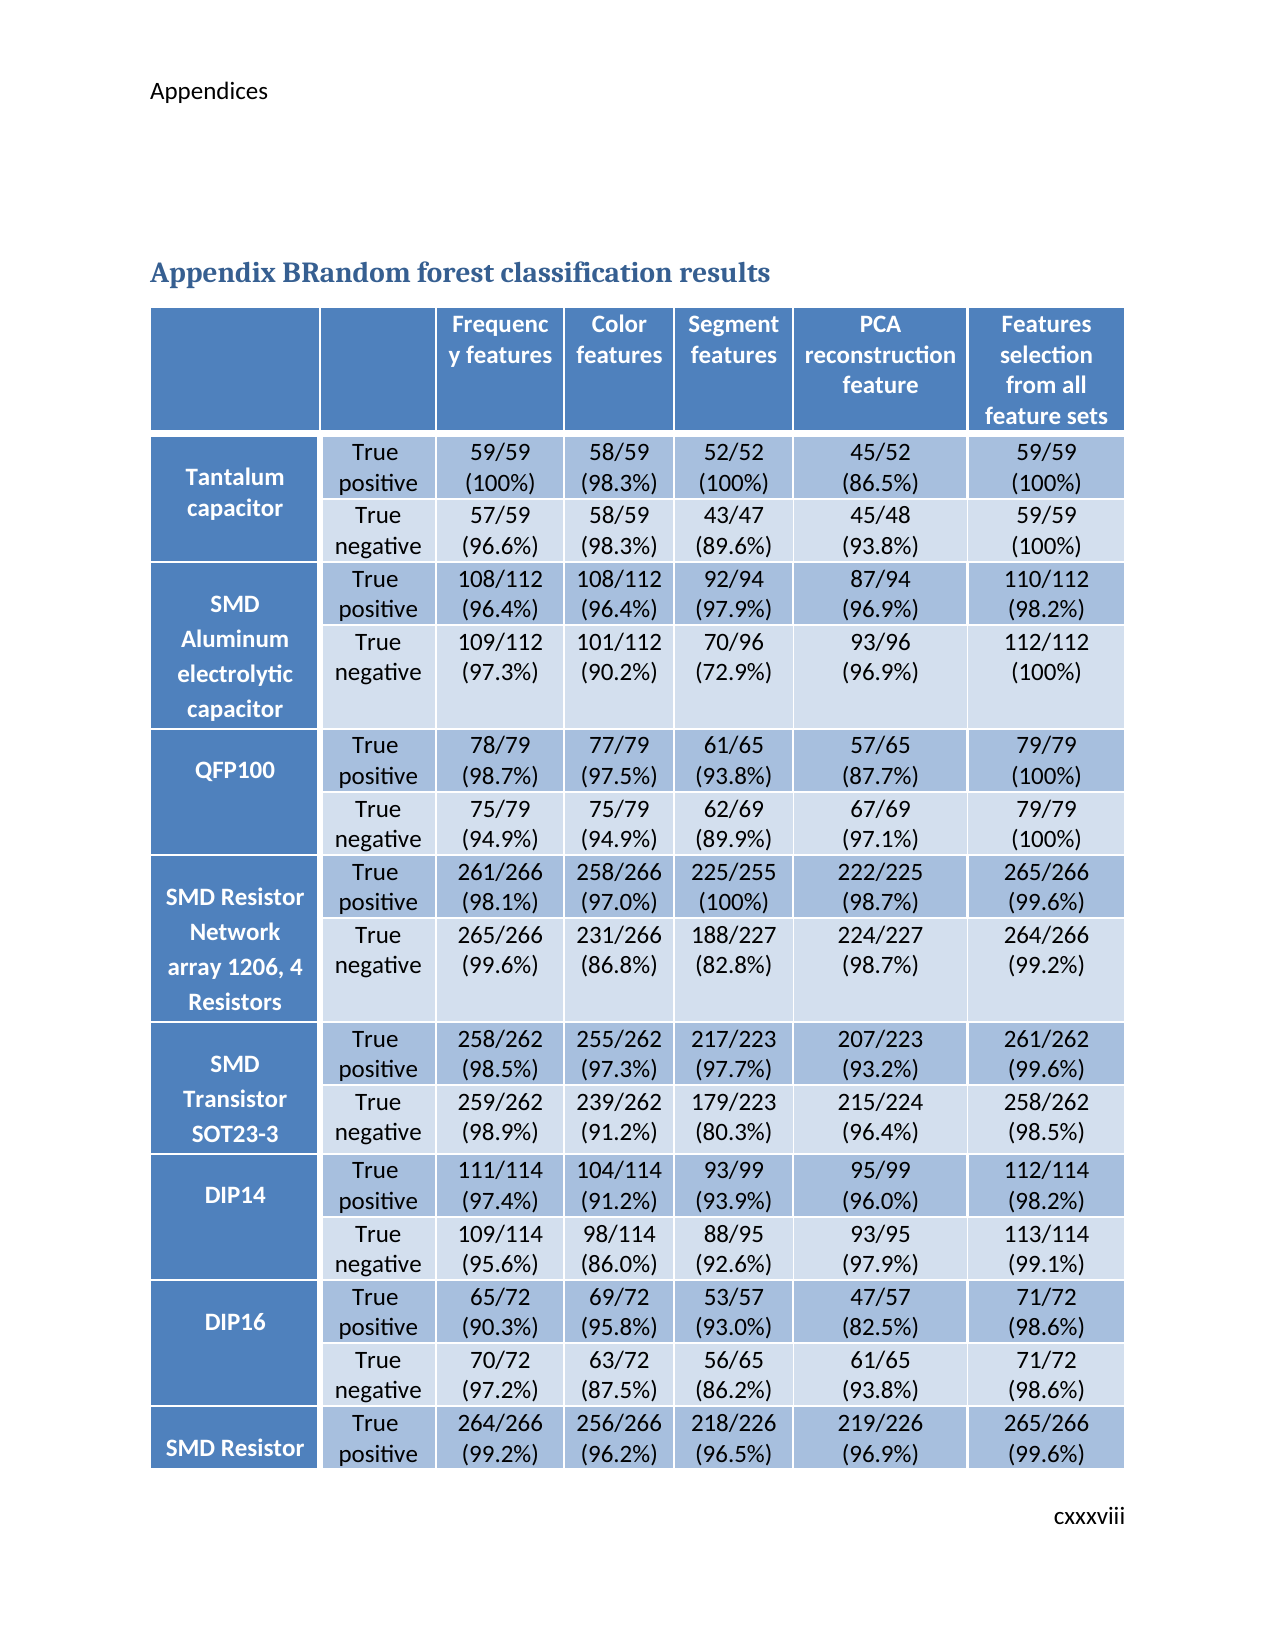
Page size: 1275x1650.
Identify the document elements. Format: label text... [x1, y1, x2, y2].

table_cell 58/59 (98.3%) [565, 500, 673, 561]
table_cell True positive [323, 437, 435, 498]
table_cell 65/72 (90.3%) [437, 1281, 563, 1342]
table_cell True positive [323, 730, 435, 791]
table_cell 63/72 (87.5%) [565, 1344, 673, 1405]
table_cell 259/262 (98.9%) [437, 1086, 563, 1153]
table_cell 219/226 (96.9%) [794, 1407, 966, 1468]
table_cell 62/69 (89.9%) [675, 793, 793, 854]
table_cell 58/59 (98.3%) [565, 437, 673, 498]
table_cell 70/72 (97.2%) [437, 1344, 563, 1405]
list Random forest classification results [150, 256, 1125, 289]
table_cell SMD Aluminum electrolytic capacitor [151, 563, 317, 728]
table_header Frequency features [437, 308, 563, 430]
table_cell True negative [323, 1086, 435, 1153]
table_cell DIP16 [151, 1281, 317, 1405]
table_cell 61/65 (93.8%) [675, 730, 792, 791]
table_cell True positive [323, 1281, 435, 1342]
table_cell 87/94 (96.9%) [794, 563, 966, 624]
table_cell 258/262 (98.5%) [437, 1023, 563, 1084]
table_cell SMD Resistor Network array 1206, 4 Resistors [151, 856, 317, 1021]
table_cell True negative [323, 500, 435, 561]
table_cell 108/112 (96.4%) [437, 563, 563, 624]
table_cell SMD Transistor SOT23-3 [151, 1023, 317, 1153]
table_cell 98/114 (86.0%) [565, 1218, 673, 1279]
table_cell 79/79 (100%) [969, 730, 1124, 791]
table_cell 113/114 (99.1%) [968, 1218, 1124, 1279]
table_cell True positive [323, 1023, 435, 1084]
table_cell 110/112 (98.2%) [969, 563, 1124, 624]
table_cell 188/227 (82.8%) [675, 919, 793, 1021]
table_cell 264/266 (99.2%) [437, 1407, 563, 1468]
table_cell 217/223 (97.7%) [675, 1023, 792, 1084]
table_cell 258/266 (97.0%) [565, 856, 673, 917]
table_cell 179/223 (80.3%) [675, 1086, 793, 1153]
table_cell 231/266 (86.8%) [565, 919, 673, 1021]
table_cell 45/48 (93.8%) [794, 500, 967, 561]
table_cell True negative [323, 1344, 435, 1405]
table_cell True negative [323, 1218, 435, 1279]
table_cell 255/262 (97.3%) [565, 1023, 673, 1084]
table_cell 224/227 (98.7%) [794, 919, 967, 1021]
table_cell DIP14 [151, 1155, 317, 1279]
table_cell 75/79 (94.9%) [565, 793, 673, 854]
table_cell 215/224 (96.4%) [794, 1086, 967, 1153]
table_cell 101/112 (90.2%) [565, 626, 673, 728]
table_cell 256/266 (96.2%) [565, 1407, 673, 1468]
table_cell 56/65 (86.2%) [675, 1344, 793, 1405]
table_cell 77/79 (97.5%) [565, 730, 673, 791]
table_cell 109/114 (95.6%) [437, 1218, 563, 1279]
table_cell 57/59 (96.6%) [437, 500, 563, 561]
table_cell 67/69 (97.1%) [794, 793, 967, 854]
table_cell 265/266 (99.6%) [969, 1407, 1124, 1468]
table_cell 108/112 (96.4%) [565, 563, 673, 624]
table_cell 71/72 (98.6%) [968, 1344, 1124, 1405]
table_cell 264/266 (99.2%) [968, 919, 1124, 1021]
table_cell 265/266 (99.6%) [437, 919, 563, 1021]
table_cell 52/52 (100%) [675, 437, 792, 498]
table_cell True negative [323, 919, 435, 1021]
table_cell 258/262 (98.5%) [968, 1086, 1124, 1153]
table_cell 57/65 (87.7%) [794, 730, 966, 791]
table_header [321, 308, 435, 430]
table_cell 88/95 (92.6%) [675, 1218, 793, 1279]
table_cell 43/47 (89.6%) [675, 500, 793, 561]
table_cell True positive [323, 856, 435, 917]
table_cell QFP100 [151, 730, 317, 854]
table_cell 45/52 (86.5%) [794, 437, 966, 498]
table_cell SMD Resistor [151, 1407, 317, 1468]
table_cell 109/112 (97.3%) [437, 626, 563, 728]
table_cell 93/95 (97.9%) [794, 1218, 967, 1279]
table_cell 222/225 (98.7%) [794, 856, 966, 917]
table_cell True positive [323, 563, 435, 624]
table_cell 75/79 (94.9%) [437, 793, 563, 854]
table_cell 47/57 (82.5%) [794, 1281, 966, 1342]
table_cell 92/94 (97.9%) [675, 563, 792, 624]
table_header PCA reconstruction feature [794, 308, 966, 430]
table_cell 93/99 (93.9%) [675, 1155, 792, 1216]
table_header Color features [565, 308, 673, 430]
table_cell 218/226 (96.5%) [675, 1407, 792, 1468]
table_cell 93/96 (96.9%) [794, 626, 967, 728]
table_cell 261/266 (98.1%) [437, 856, 563, 917]
table_cell 61/65 (93.8%) [794, 1344, 967, 1405]
table_cell 239/262 (91.2%) [565, 1086, 673, 1153]
table_cell 79/79 (100%) [968, 793, 1124, 854]
table_cell 53/57 (93.0%) [675, 1281, 792, 1342]
table_header [151, 308, 319, 430]
table_cell Tantalum capacitor [151, 437, 317, 561]
table_cell True negative [323, 626, 435, 728]
table_cell 95/99 (96.0%) [794, 1155, 966, 1216]
table_cell 59/59 (100%) [437, 437, 563, 498]
table_cell 59/59 (100%) [968, 500, 1124, 561]
table_header Segment features [675, 308, 792, 430]
table_cell 225/255 (100%) [675, 856, 792, 917]
table_cell 70/96 (72.9%) [675, 626, 793, 728]
table_cell True negative [323, 793, 435, 854]
table_cell 112/114 (98.2%) [969, 1155, 1124, 1216]
table_cell 261/262 (99.6%) [969, 1023, 1124, 1084]
table_header Features selection from all feature sets [969, 308, 1124, 430]
table_cell 111/114 (97.4%) [437, 1155, 563, 1216]
table_cell 71/72 (98.6%) [969, 1281, 1124, 1342]
table_cell 265/266 (99.6%) [969, 856, 1124, 917]
table_cell 59/59 (100%) [969, 437, 1124, 498]
table_cell 78/79 (98.7%) [437, 730, 563, 791]
table_cell 69/72 (95.8%) [565, 1281, 673, 1342]
table_cell 104/114 (91.2%) [565, 1155, 673, 1216]
table_cell True positive [323, 1407, 435, 1468]
table_cell True positive [323, 1155, 435, 1216]
table_cell 112/112 (100%) [968, 626, 1124, 728]
table_cell 207/223 (93.2%) [794, 1023, 966, 1084]
